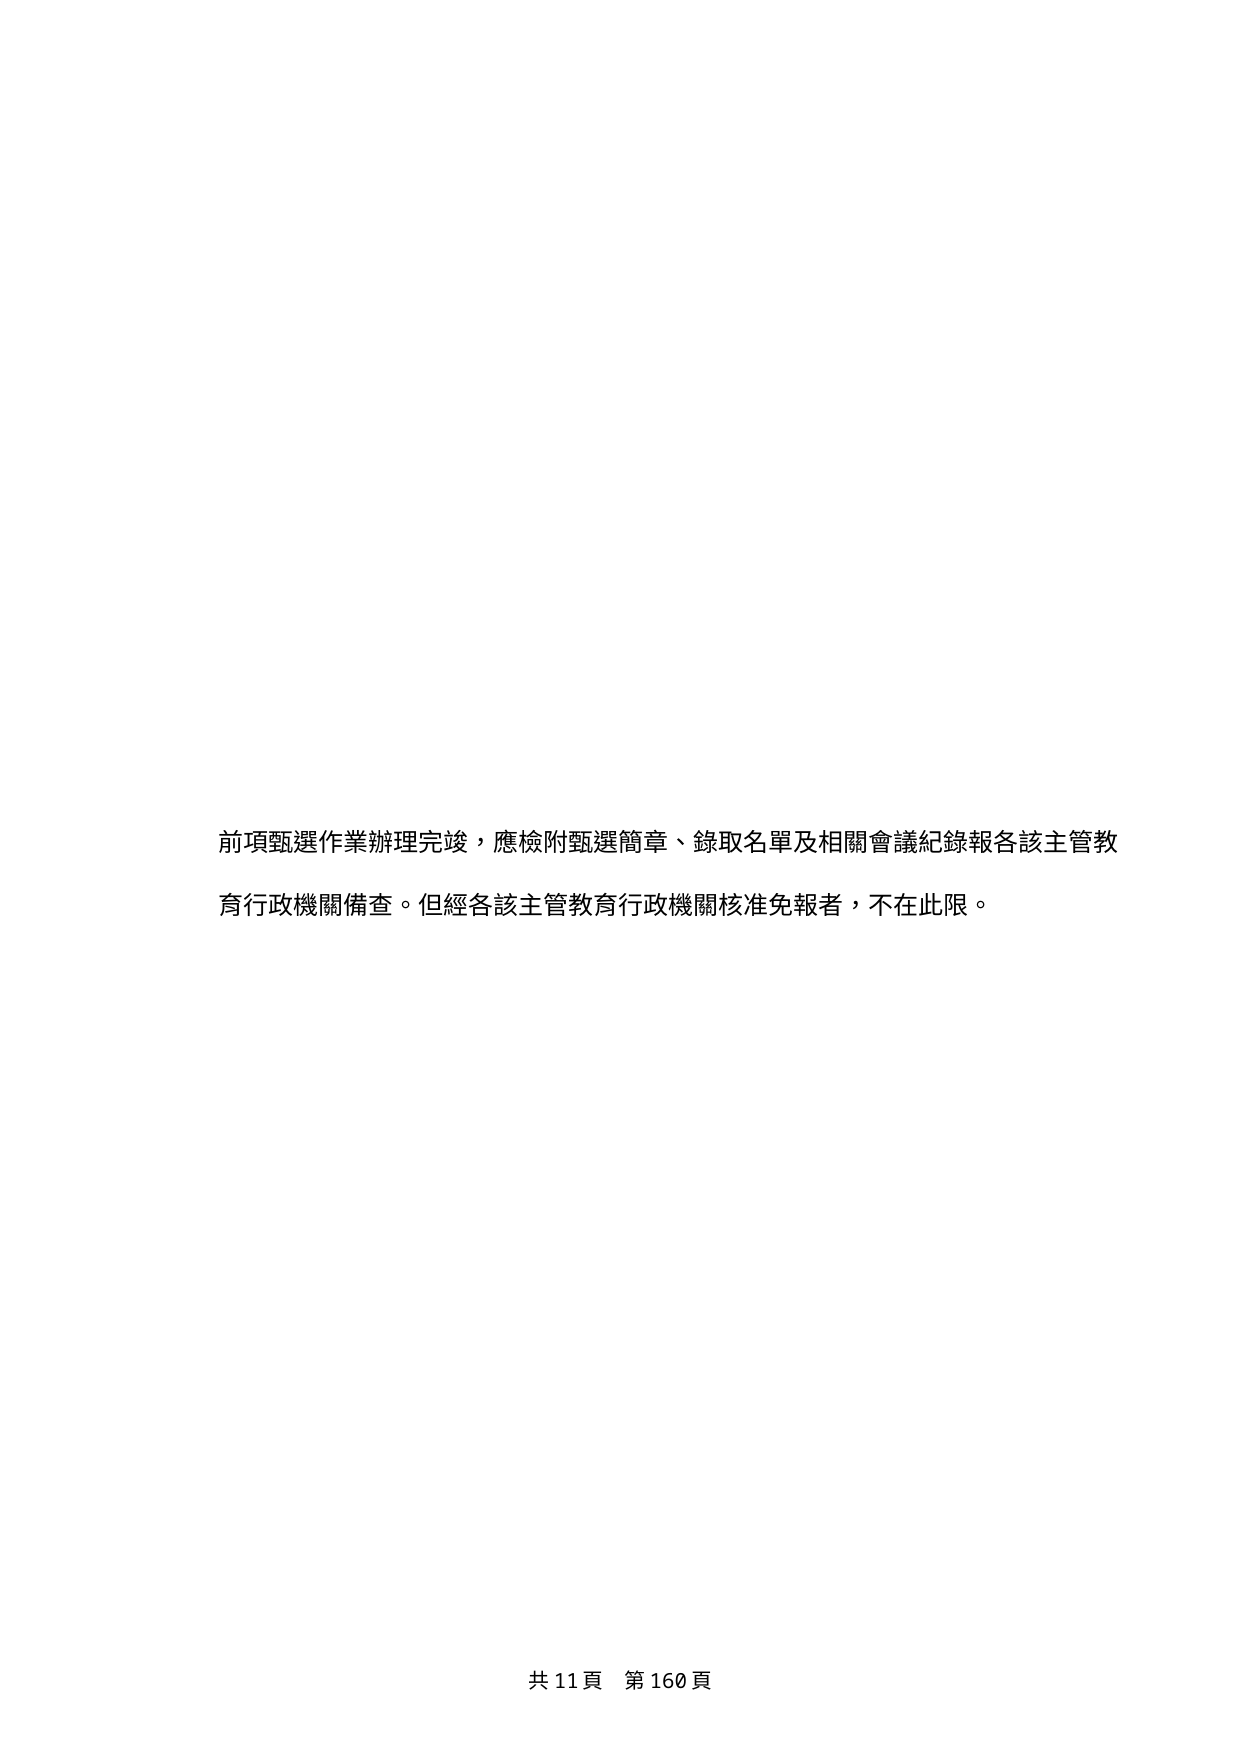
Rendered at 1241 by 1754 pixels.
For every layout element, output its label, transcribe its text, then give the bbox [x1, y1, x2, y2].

text 前項甄選作業辦理完竣，應檢附甄選簡章、錄取名單及相關會議紀錄報各該主管教育行政機關備查。但經各該主管教育行政機關核准免報者，不在此限。 [218, 799, 1122, 924]
